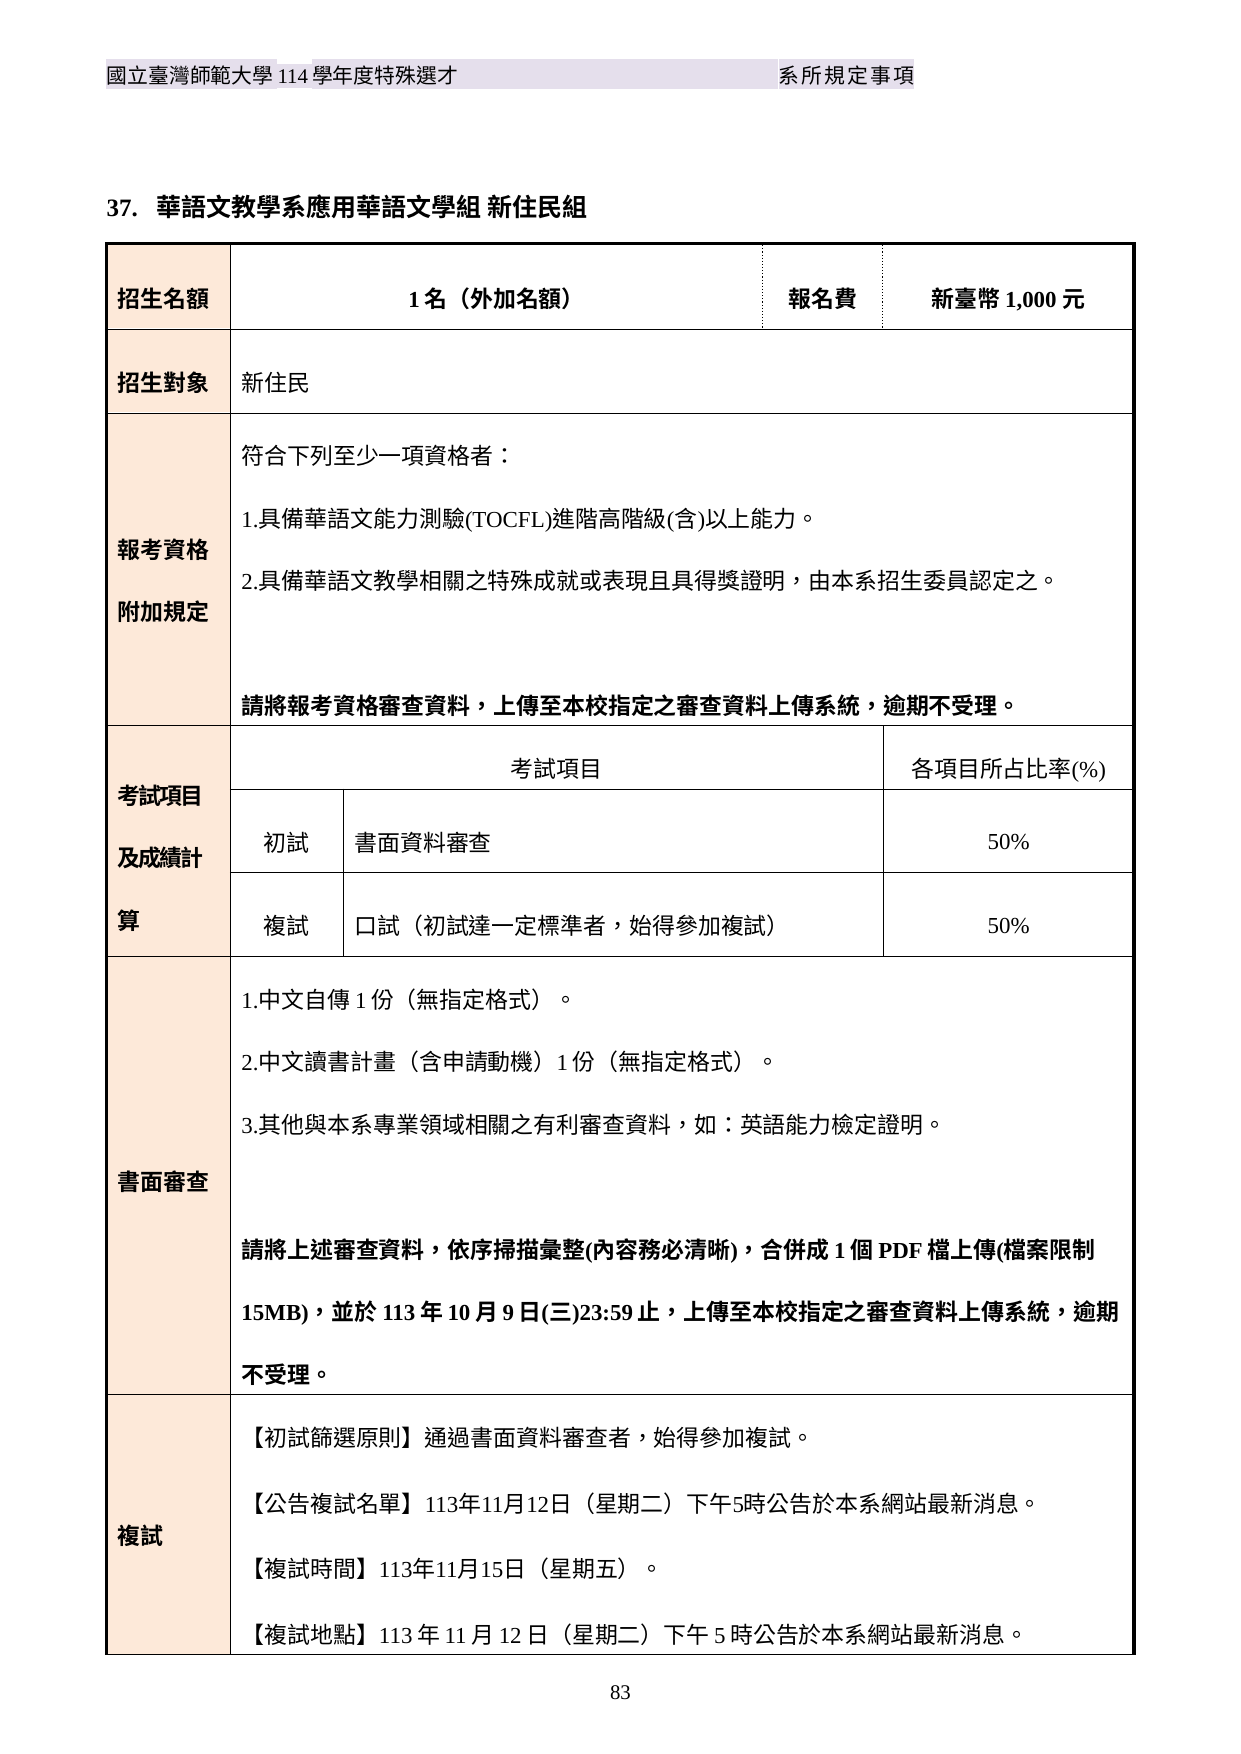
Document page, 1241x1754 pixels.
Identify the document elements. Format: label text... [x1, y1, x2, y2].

table_cell 考試項目及成績計算 [108, 726, 230, 956]
table_cell 新住民 [231, 330, 1132, 412]
list 華語文教學系應用華語文學組 新住民組 [106, 187, 1134, 223]
table_cell 招生對象 [108, 330, 230, 412]
table_header 1名（外加名額） [231, 245, 762, 328]
table_cell 50% [884, 790, 1132, 872]
table_cell 口試（初試達一定標準者，始得參加複試） [344, 873, 883, 956]
table_cell 報考資格 附加規定 [108, 414, 230, 725]
table_header 報名費 [763, 245, 883, 328]
table_cell 書面資料審查 [344, 790, 883, 872]
table_cell 書面審查 [108, 957, 230, 1394]
table_cell 符合下列至少一項資格者： 1.具備華語文能力測驗(TOCFL)進階高階級(含)以上能力。 2.具備華語文教學相關之特殊成就或表現且具得獎證明，由本系招生委員認定之。 請將報考資格審查資料，上傳至本校指定之審查資料上傳系統，逾期不受理。 [231, 414, 1132, 725]
table_header 招生名額 [108, 245, 230, 328]
table_cell 複試 [231, 873, 343, 956]
table_header 新臺幣1,000 元 [883, 245, 1132, 328]
table_cell 考試項目 [231, 726, 883, 788]
table_cell 1.中文自傳1份（無指定格式）。 2.中文讀書計畫（含申請動機）1份（無指定格式）。 3.其他與本系專業領域相關之有利審查資料，如：英語能力檢定證明。 請將上述審查資料，依序掃描彙整(內容務必清晰)，合併成1個 PDF檔上傳(檔案限制15MB)，並於113年10月9日(三)23:59止，上傳至本校指定之審查資料上傳系統，逾期不受理。 [231, 957, 1132, 1394]
table_cell 各項目所占比率(%) [884, 726, 1132, 788]
table_cell 初試 [231, 790, 343, 872]
table_cell 50% [884, 873, 1132, 956]
table_cell 【初試篩選原則】通過書面資料審查者，始得參加複試。 【公告複試名單】113年11月12日（星期二）下午5時公告於本系網站最新消息。 【複試時間】113年11月15日（星期五）。 【複試地點】113年11月12日（星期二）下午5時公告於本系網站最新消息。 [231, 1395, 1132, 1654]
table_cell 複試 [108, 1395, 230, 1654]
